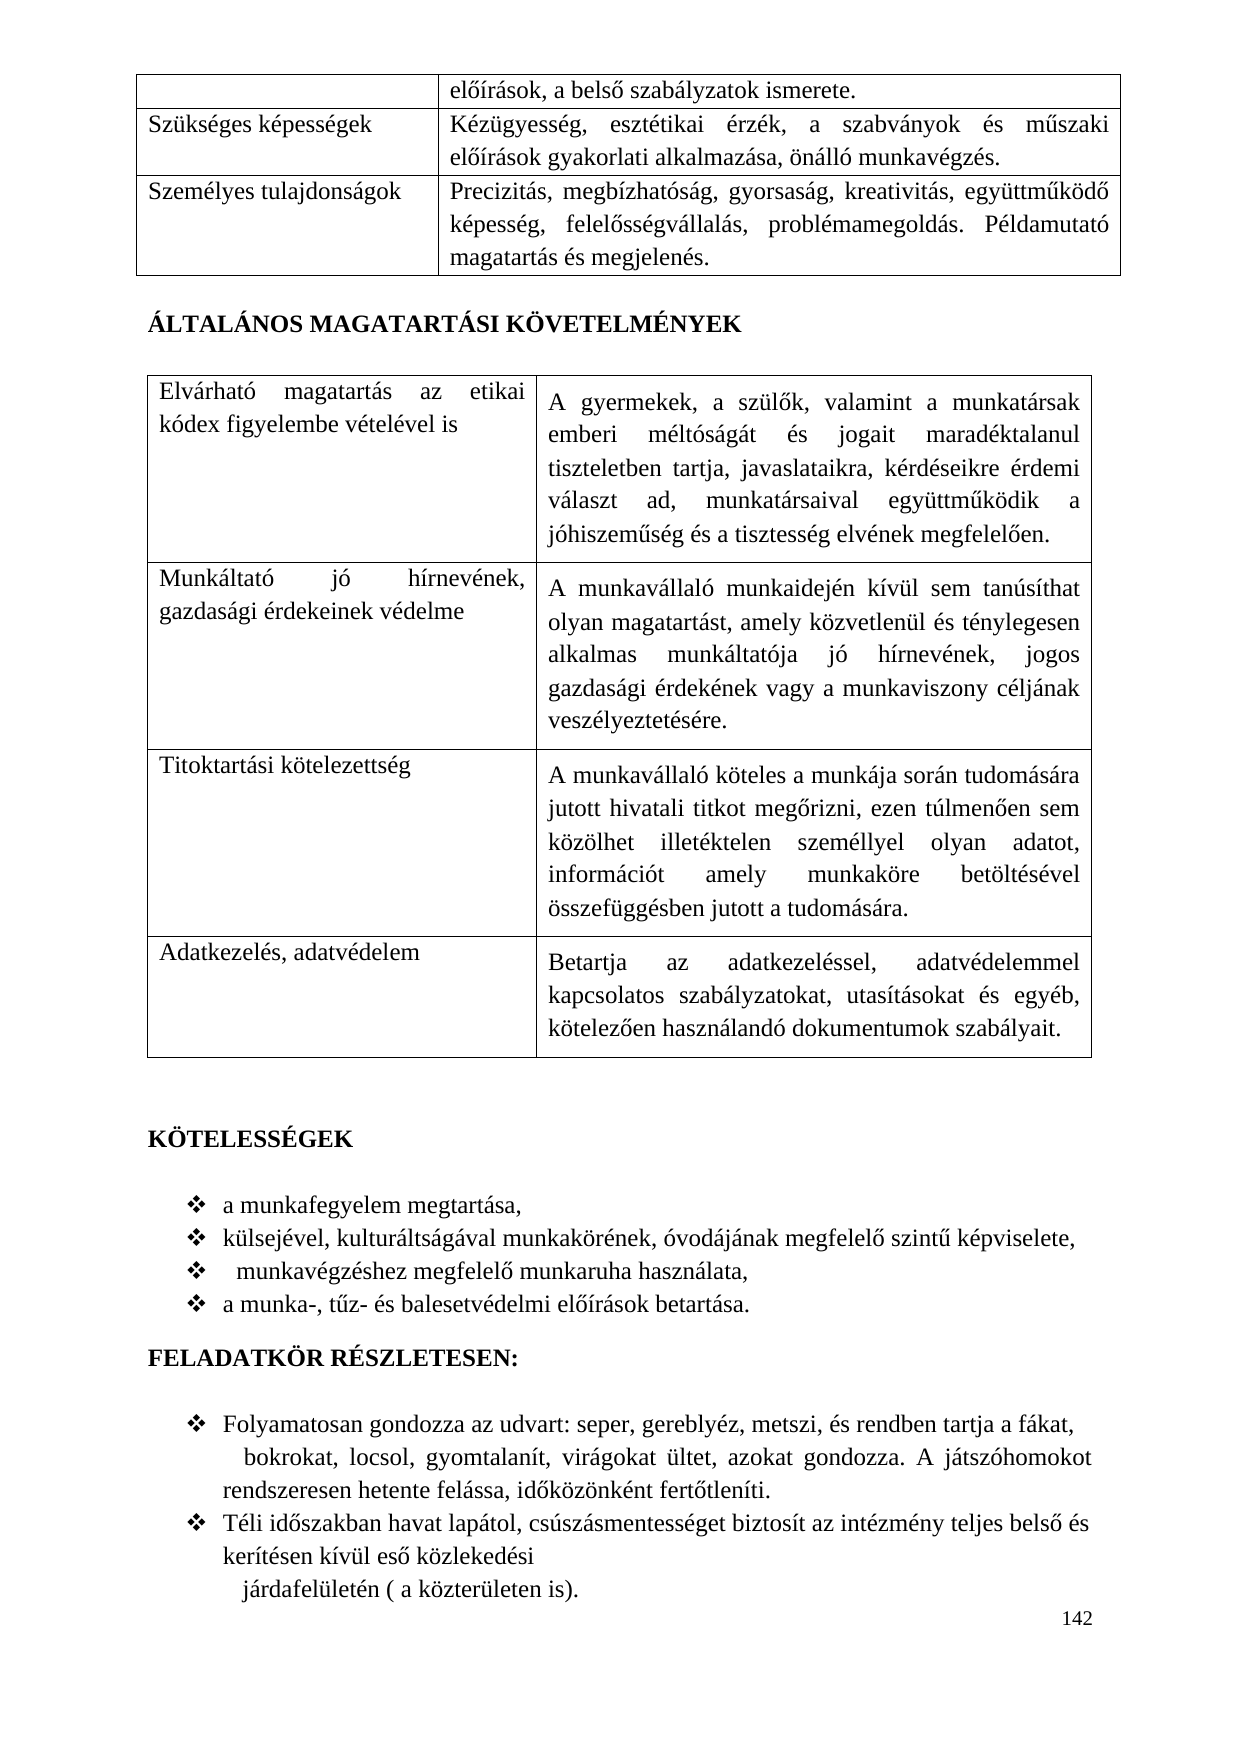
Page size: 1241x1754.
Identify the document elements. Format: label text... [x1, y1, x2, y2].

text bokrokat, locsol, gyomtalanít, virágokat ültet, azokat gondozza. A játszóhomokot rendszeresen hetente felássa, időközönként fertőtleníti. [223, 1442, 1093, 1504]
table_cell A munkavállaló munkaidején kívül sem tanúsíthat olyan magatartást, amely közvetlenül és ténylegesen alkalmas munkáltatója jó hírnevének, jogos gazdasági érdekének vagy a munkaviszony céljának veszélyeztetésére. [537, 563, 1091, 749]
text FELADATKÖR RÉSZLETESEN: [148, 1343, 1093, 1372]
text KÖTELESSÉGEK [148, 1124, 1093, 1153]
table_cell A munkavállaló köteles a munkája során tudomására jutott hivatali titkot megőrizni, ezen túlmenően sem közölhet illetéktelen személlyel olyan adatot, információt amely munkaköre betöltésével összefüggésben jutott a tudomására. [537, 750, 1091, 936]
list külsejével, kulturáltságával munkakörének, óvodájának megfelelő szintű képviselete, [185, 1223, 1093, 1252]
text ÁLTALÁNOS MAGATARTÁSI KÖVETELMÉNYEK [148, 309, 1093, 338]
table_cell Szükséges képességek [137, 109, 438, 175]
table_header Elvárható magatartás az etikai kódex figyelembe vételével is [148, 376, 536, 562]
list a munkafegyelem megtartása, [185, 1190, 1093, 1219]
table_cell Adatkezelés, adatvédelem [148, 937, 536, 1057]
table_cell [137, 75, 438, 108]
table_cell Munkáltató jó hírnevének, gazdasági érdekeinek védelme [148, 563, 536, 749]
table_cell Betartja az adatkezeléssel, adatvédelemmel kapcsolatos szabályzatokat, utasításokat és egyéb, kötelezően használandó dokumentumok szabályait. [537, 937, 1091, 1057]
table_cell Precizitás, megbízhatóság, gyorsaság, kreativitás, együttműködő képesség, felelősségvállalás, problémamegoldás. Példamutató magatartás és megjelenés. [439, 176, 1120, 275]
table_cell Kézügyesség, esztétikai érzék, a szabványok és műszaki előírások gyakorlati alkalmazása, önálló munkavégzés. [439, 109, 1120, 175]
list Téli időszakban havat lapátol, csúszásmentességet biztosít az intézmény teljes belső és kerítésen kívül eső közlekedési [185, 1508, 1093, 1570]
table_cell Titoktartási kötelezettség [148, 750, 536, 936]
table_cell Személyes tulajdonságok [137, 176, 438, 275]
list munkavégzéshez megfelelő munkaruha használata, [185, 1256, 1093, 1285]
table_cell előírások, a belső szabályzatok ismerete. [439, 75, 1120, 108]
list Folyamatosan gondozza az udvart: seper, gereblyéz, metszi, és rendben tartja a fákat, [185, 1409, 1093, 1438]
text járdafelületén ( a közterületen is). [148, 1574, 1093, 1603]
table_header A gyermekek, a szülők, valamint a munkatársak emberi méltóságát és jogait maradéktalanul tiszteletben tartja, javaslataikra, kérdéseikre érdemi választ ad, munkatársaival együttműködik a jóhiszeműség és a tisztesség elvének megfelelően. [537, 376, 1091, 562]
list a munka-, tűz- és balesetvédelmi előírások betartása. [185, 1289, 1093, 1318]
